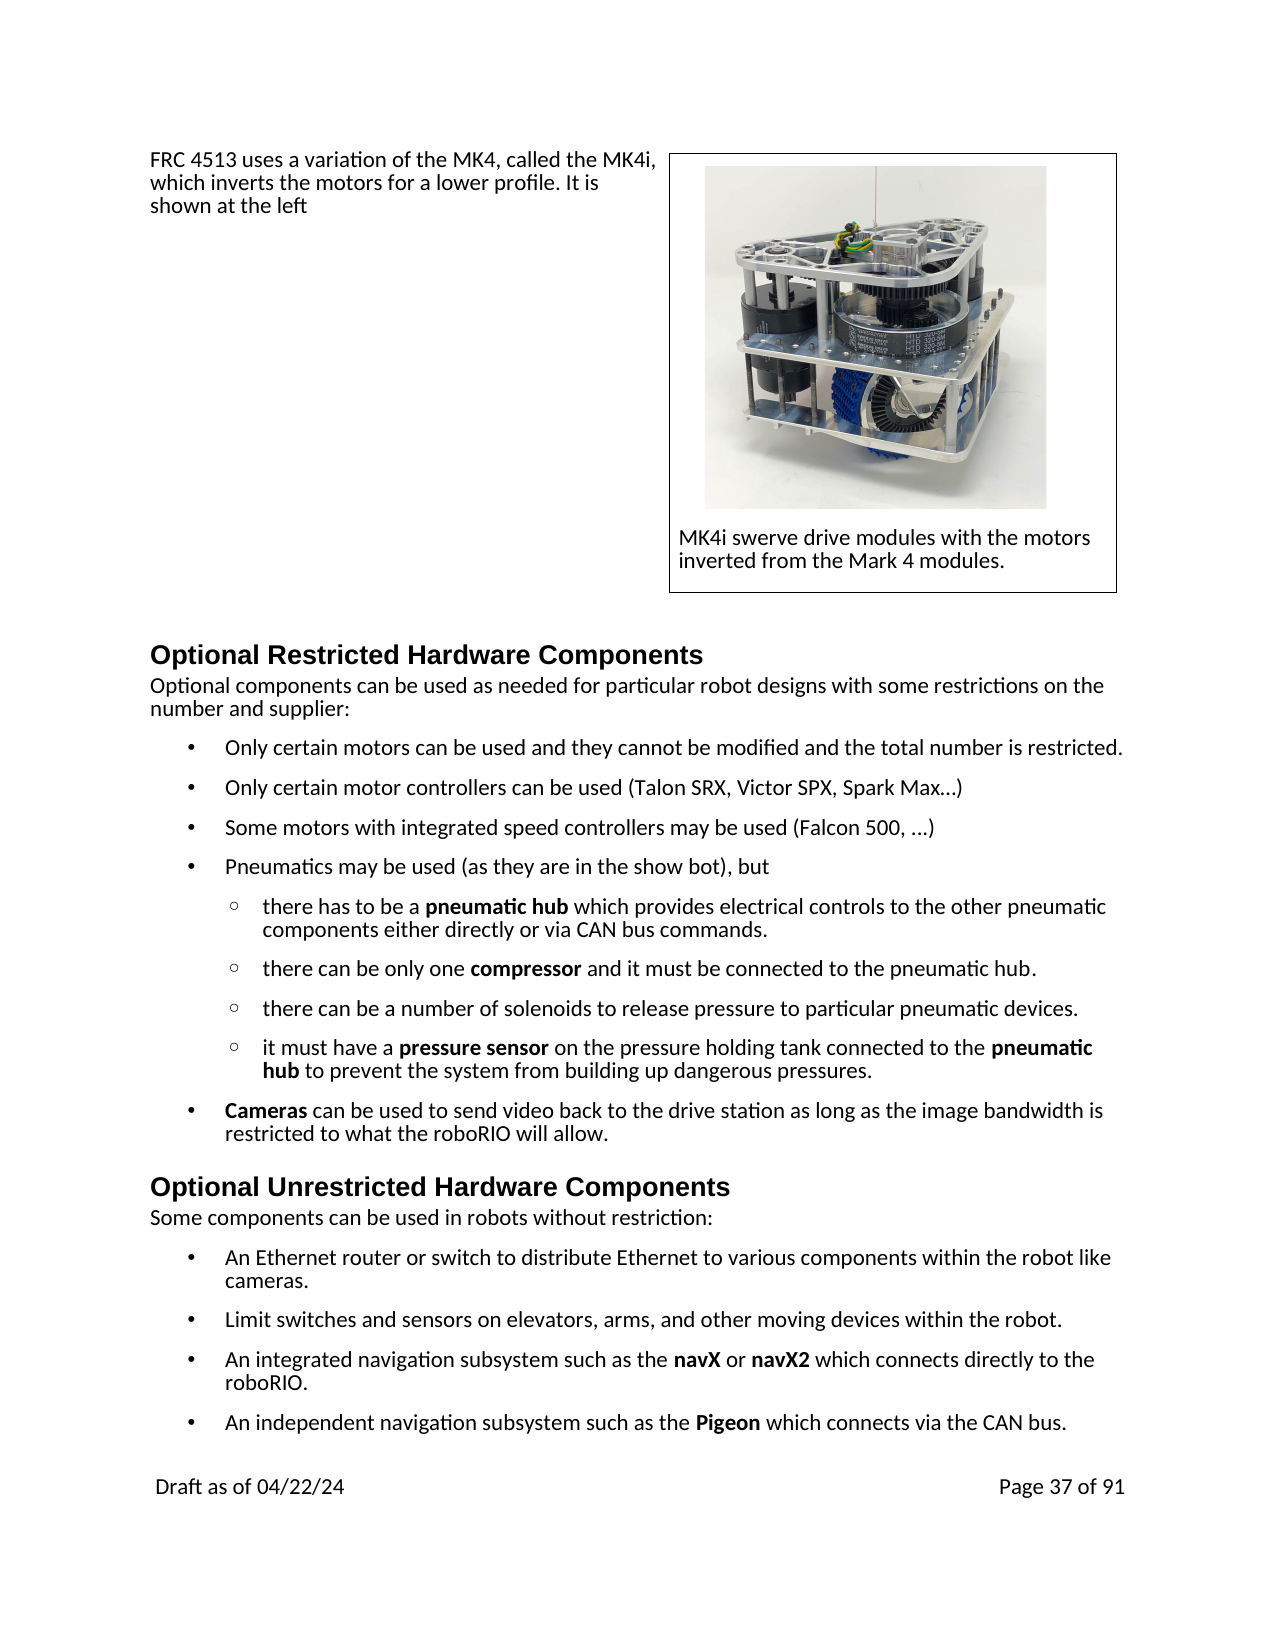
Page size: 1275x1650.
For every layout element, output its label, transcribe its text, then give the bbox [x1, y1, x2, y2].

list An integrated navigation subsystem such as the navX or navX2 which connects directly to the roboRIO. [187, 1350, 1125, 1396]
list Pneumatics may be used (as they are in the show bot), but [187, 857, 1125, 880]
list An independent navigation subsystem such as the Pigeon which connects via the CAN bus. [187, 1413, 1125, 1436]
list An Ethernet router or switch to distribute Ethernet to various components within the robot like cameras. [187, 1248, 1125, 1294]
text FRC 4513 uses a variation of the MK4, called the MK4i, which inverts the motors for a lower profile. It is shown at the left [150, 150, 1125, 219]
subtitle Optional Unrestricted Hardware Components [150, 1172, 1125, 1202]
list Only certain motors can be used and they cannot be modified and the total number is restricted. [187, 739, 1125, 762]
list Some motors with integrated speed controllers may be used (Falcon 500, ...) [187, 818, 1125, 841]
list it must have a pressure sensor on the pressure holding tank connected to the pneumatic hub to prevent the system from building up dangerous pressures. [225, 1039, 1125, 1084]
picture [704, 166, 1047, 509]
list there can be only one compressor and it must be connected to the pneumatic hub. [225, 959, 1125, 982]
list Only certain motor controllers can be used (Talon SRX, Victor SPX, Spark Max…) [187, 778, 1125, 801]
list there can be a number of solenoids to release pressure to particular pneumatic devices. [225, 999, 1125, 1022]
list Cameras can be used to send video back to the drive station as long as the image bandwidth is restricted to what the roboRIO will allow. [187, 1101, 1125, 1147]
text [670, 154, 1116, 592]
list Limit switches and sensors on elevators, arms, and other moving devices within the robot. [187, 1311, 1125, 1333]
subtitle Optional Restricted Hardware Components [150, 639, 1125, 670]
text Optional components can be used as needed for particular robot designs with some restrictions on the number and supplier: [150, 676, 1125, 722]
text Some components can be used in robots without restriction: [150, 1208, 1125, 1231]
list there has to be a pneumatic hub which provides electrical controls to the other pneumatic components either directly or via CAN bus commands. [225, 897, 1125, 943]
text MK4i swerve drive modules with the motors inverted from the Mark 4 modules. [678, 528, 1107, 574]
